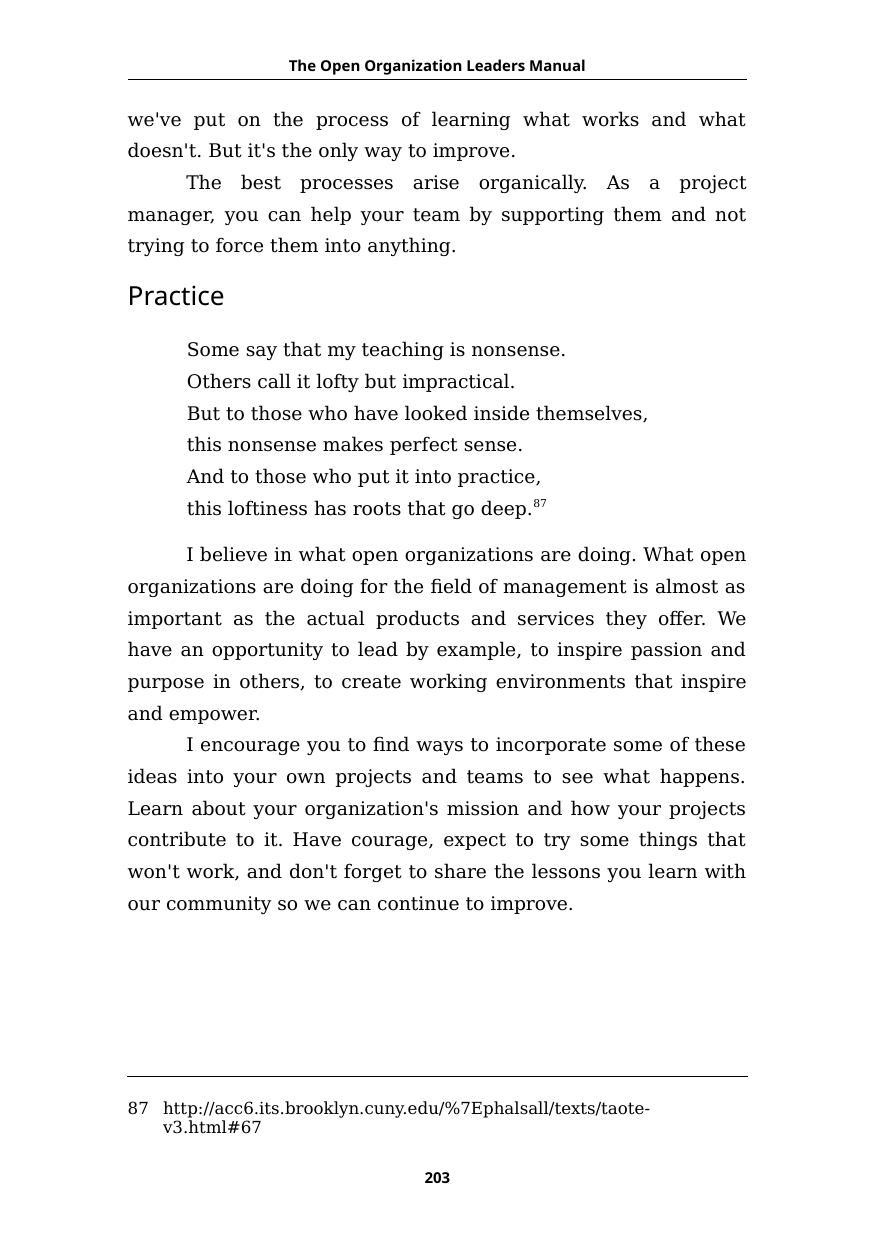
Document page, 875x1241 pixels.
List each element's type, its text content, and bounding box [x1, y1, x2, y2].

text I believe in what open organizations are doing. What open organizations are doing for the field of management is almost as important as the actual products and services they offer. We have an opportunity to lead by example, to inspire passion and purpose in others, to create working environments that inspire and empower. [127, 544, 747, 725]
text I encourage you to find ways to incorporate some of these ideas into your own projects and teams to see what happens. Learn about your organization's mission and how your projects contribute to it. Have courage, expect to try some things that won't work, and don't forget to share the lessons you learn with our community so we can continue to improve. [127, 734, 747, 915]
text we've put on the process of learning what works and what doesn't. But it's the only way to improve. [127, 109, 747, 162]
text http://acc6.its.brooklyn.cuny.edu/%7Ephalsall/texts/taote-v3.html#67 [127, 1099, 747, 1138]
text The best processes arise organically. As a project manager, you can help your team by supporting them and not trying to force them into anything. [127, 172, 747, 257]
text Some say that my teaching is nonsense. Others call it lofty but impractical. But to those who have looked inside themselves, this nonsense makes perfect sense. And to those who put it into practice, this loftiness has roots that go deep. [187, 339, 688, 520]
subtitle Practice [127, 282, 747, 312]
